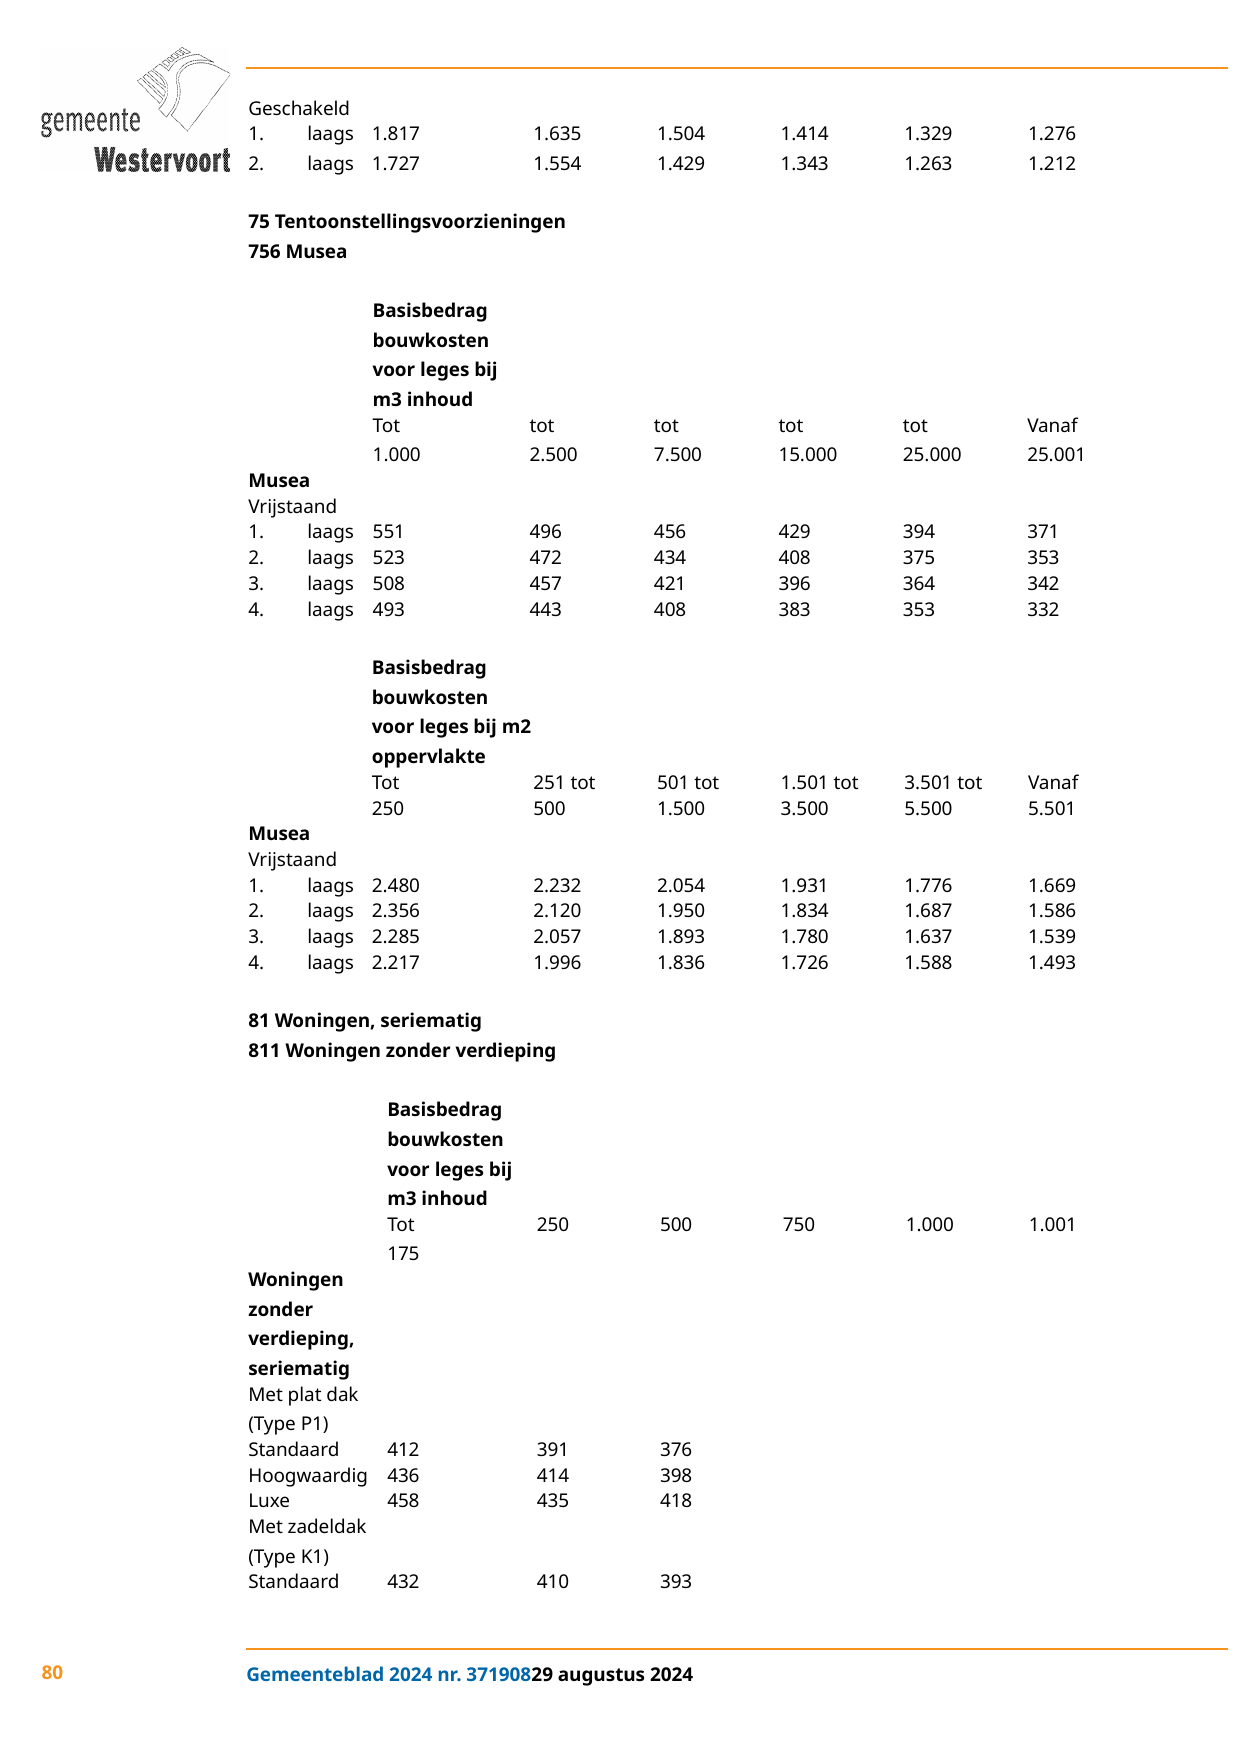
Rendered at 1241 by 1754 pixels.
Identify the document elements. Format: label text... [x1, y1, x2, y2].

table_cell 2.120 [533, 898, 657, 923]
table_cell 250 [537, 1211, 660, 1266]
text 81 Woningen, seriematig [248, 1008, 1152, 1033]
table_cell [248, 1211, 387, 1266]
table_cell 3.501 tot [904, 769, 1028, 795]
table_cell [780, 821, 904, 846]
table_cell 1.635 1.554 [533, 121, 657, 176]
table_cell 1.776 [904, 872, 1028, 898]
table_cell 1.834 [780, 898, 904, 923]
table_cell 1.329 1.263 [904, 121, 1028, 176]
table_cell [1029, 1569, 1152, 1594]
table_cell 472 [529, 545, 654, 570]
table_header Basisbedrag bouwkosten voor leges bij m3 inhoud [373, 298, 529, 412]
table_cell [783, 1436, 906, 1462]
table_cell [783, 1488, 906, 1513]
table_cell 371 [1027, 519, 1152, 544]
table_cell [906, 1266, 1028, 1381]
table_cell [654, 493, 778, 519]
table_cell 410 [537, 1569, 660, 1594]
table_cell [660, 1381, 783, 1436]
table_cell [906, 1381, 1028, 1436]
table_cell [387, 1381, 537, 1436]
table_cell [1028, 95, 1152, 121]
table_cell Geschakeld [248, 95, 372, 121]
table_cell 1.586 [1028, 898, 1152, 923]
table_cell [906, 1462, 1028, 1488]
table_cell [906, 1513, 1028, 1569]
table_cell Woningen zonder verdieping, seriematig [248, 1266, 387, 1381]
table_cell 1.726 [780, 949, 904, 975]
table_cell 5.501 [1028, 795, 1152, 821]
table_cell [1029, 1513, 1152, 1569]
table_cell 2.480 [372, 872, 533, 898]
table_cell 2.057 [533, 924, 657, 949]
table_cell tot 15.000 [778, 412, 903, 467]
table_cell [373, 493, 529, 519]
table_cell [783, 1462, 906, 1488]
table_cell [537, 1513, 660, 1569]
table_cell laags [248, 898, 372, 923]
table_cell [660, 1513, 783, 1569]
table_cell 5.500 [904, 795, 1028, 821]
table_cell [783, 1513, 906, 1569]
table_cell [537, 1381, 660, 1436]
table_cell 1.588 [904, 949, 1028, 975]
table_cell tot 7.500 [654, 412, 778, 467]
table_cell [248, 795, 372, 821]
table_cell Musea [248, 467, 372, 493]
table_cell [783, 1381, 906, 1436]
table_cell 1.996 [533, 949, 657, 975]
table_cell 1.669 [1028, 872, 1152, 898]
table_cell 436 [387, 1462, 537, 1488]
table_cell 353 [1027, 545, 1152, 570]
table_cell laags [248, 949, 372, 975]
table_cell Luxe [248, 1488, 387, 1513]
table_cell [248, 412, 372, 467]
table_cell 332 [1027, 596, 1152, 622]
table_cell 1.893 [657, 924, 780, 949]
table_header [248, 298, 372, 412]
table_cell [654, 467, 778, 493]
table_cell [1029, 1462, 1152, 1488]
table_cell 1.504 1.429 [657, 121, 780, 176]
table_cell [904, 821, 1028, 846]
table_cell 456 [654, 519, 778, 544]
table_cell 408 [778, 545, 903, 570]
table_cell [904, 95, 1028, 121]
table_cell [373, 467, 529, 493]
table_cell 393 [660, 1569, 783, 1594]
table_cell 2.217 [372, 949, 533, 975]
table_cell [906, 1569, 1028, 1594]
table_cell [780, 846, 904, 872]
table_cell [778, 467, 903, 493]
table_cell [906, 1436, 1028, 1462]
table_cell laags [248, 545, 372, 570]
table_cell [903, 467, 1027, 493]
table_cell tot 2.500 [529, 412, 654, 467]
table_cell [533, 846, 657, 872]
table_cell 353 [903, 596, 1027, 622]
table_cell 1.493 [1028, 949, 1152, 975]
table_cell [387, 1266, 537, 1381]
table_cell 1.501 tot [780, 769, 904, 795]
table_cell 1.500 [657, 795, 780, 821]
table_cell Hoogwaardig [248, 1462, 387, 1488]
table_cell 1.001 [1029, 1211, 1152, 1266]
table_cell 429 [778, 519, 903, 544]
picture [41, 47, 231, 172]
table_cell 2.356 [372, 898, 533, 923]
table_cell Standaard [248, 1569, 387, 1594]
table_header Basisbedrag bouwkosten voor leges bij m3 inhoud [387, 1097, 537, 1211]
table_cell 2.285 [372, 924, 533, 949]
table_cell [537, 1266, 660, 1381]
table_cell [903, 493, 1027, 519]
table_cell 383 [778, 596, 903, 622]
table_cell 396 [778, 570, 903, 596]
table_header [248, 655, 372, 769]
table_cell laags [248, 872, 372, 898]
table_cell laags [248, 924, 372, 949]
table_cell [1027, 493, 1152, 519]
table_cell 523 [373, 545, 529, 570]
table_cell [657, 821, 780, 846]
table_cell tot 25.000 [903, 412, 1027, 467]
table_cell 435 [537, 1488, 660, 1513]
text 756 Musea [248, 238, 1152, 264]
table_cell 394 [903, 519, 1027, 544]
text 75 Tentoonstellingsvoorzieningen [248, 209, 1152, 234]
table_cell [783, 1266, 906, 1381]
table_cell [372, 846, 533, 872]
table_cell 493 [373, 596, 529, 622]
table_cell [906, 1488, 1028, 1513]
table_cell [1027, 467, 1152, 493]
table_cell 250 [372, 795, 533, 821]
table_cell Met zadeldak (Type K1) [248, 1513, 387, 1569]
table_cell 457 [529, 570, 654, 596]
table_cell 432 [387, 1569, 537, 1594]
table_cell Tot 1.000 [373, 412, 529, 467]
table_cell [1028, 846, 1152, 872]
table_cell Vrijstaand [248, 493, 372, 519]
table_cell [778, 493, 903, 519]
table_cell 251 tot [533, 769, 657, 795]
table_cell 500 [660, 1211, 783, 1266]
table_cell 342 [1027, 570, 1152, 596]
table_cell 1.414 1.343 [780, 121, 904, 176]
table_cell [1029, 1381, 1152, 1436]
table_cell 551 [373, 519, 529, 544]
table_cell Vanaf 25.001 [1027, 412, 1152, 467]
table_cell 412 [387, 1436, 537, 1462]
table_cell 1.836 [657, 949, 780, 975]
table_cell [529, 493, 654, 519]
table_header Basisbedrag bouwkosten voor leges bij m2 oppervlakte [372, 655, 533, 769]
table_cell [529, 467, 654, 493]
table_cell [904, 846, 1028, 872]
table_cell laags [248, 519, 372, 544]
table_cell [248, 769, 372, 795]
table_cell [660, 1266, 783, 1381]
table_cell Met plat dak (Type P1) [248, 1381, 387, 1436]
table_cell [1028, 821, 1152, 846]
table_cell [372, 95, 533, 121]
table_cell [780, 95, 904, 121]
table_cell 501 tot [657, 769, 780, 795]
table_cell Musea [248, 821, 372, 846]
text 811 Woningen zonder verdieping [248, 1037, 1152, 1063]
table_cell 496 [529, 519, 654, 544]
table_cell [657, 95, 780, 121]
table_cell 391 [537, 1436, 660, 1462]
table_cell [533, 821, 657, 846]
table_cell 1.687 [904, 898, 1028, 923]
table_cell 3.500 [780, 795, 904, 821]
table_cell [783, 1569, 906, 1594]
table_cell 434 [654, 545, 778, 570]
table_cell [372, 821, 533, 846]
table_cell 2.054 [657, 872, 780, 898]
table_cell Vanaf [1028, 769, 1152, 795]
table_cell [1029, 1266, 1152, 1381]
table_cell laags [248, 596, 372, 622]
table_cell 1.276 1.212 [1028, 121, 1152, 176]
table_cell 408 [654, 596, 778, 622]
table_cell 458 [387, 1488, 537, 1513]
table_cell 376 [660, 1436, 783, 1462]
table_header [248, 1097, 387, 1211]
table_cell 2.232 [533, 872, 657, 898]
table_cell 1.931 [780, 872, 904, 898]
table_cell 1.637 [904, 924, 1028, 949]
table_cell 1.000 [906, 1211, 1028, 1266]
table_cell 750 [783, 1211, 906, 1266]
table_cell Vrijstaand [248, 846, 372, 872]
table_cell 421 [654, 570, 778, 596]
table_cell laags laags [248, 121, 372, 176]
table_cell 398 [660, 1462, 783, 1488]
table_cell [1029, 1436, 1152, 1462]
table_cell [533, 95, 657, 121]
table_cell laags [248, 570, 372, 596]
table_cell 364 [903, 570, 1027, 596]
table_cell 1.817 1.727 [372, 121, 533, 176]
table_cell [657, 846, 780, 872]
table_cell Tot [372, 769, 533, 795]
table_cell 443 [529, 596, 654, 622]
table_cell 1.950 [657, 898, 780, 923]
table_cell 508 [373, 570, 529, 596]
table_cell 1.539 [1028, 924, 1152, 949]
table_cell Tot 175 [387, 1211, 537, 1266]
table_cell 500 [533, 795, 657, 821]
table_cell [387, 1513, 537, 1569]
table_cell Standaard [248, 1436, 387, 1462]
table_cell 414 [537, 1462, 660, 1488]
table_cell 1.780 [780, 924, 904, 949]
table_cell 418 [660, 1488, 783, 1513]
table_cell [1029, 1488, 1152, 1513]
table_cell 375 [903, 545, 1027, 570]
